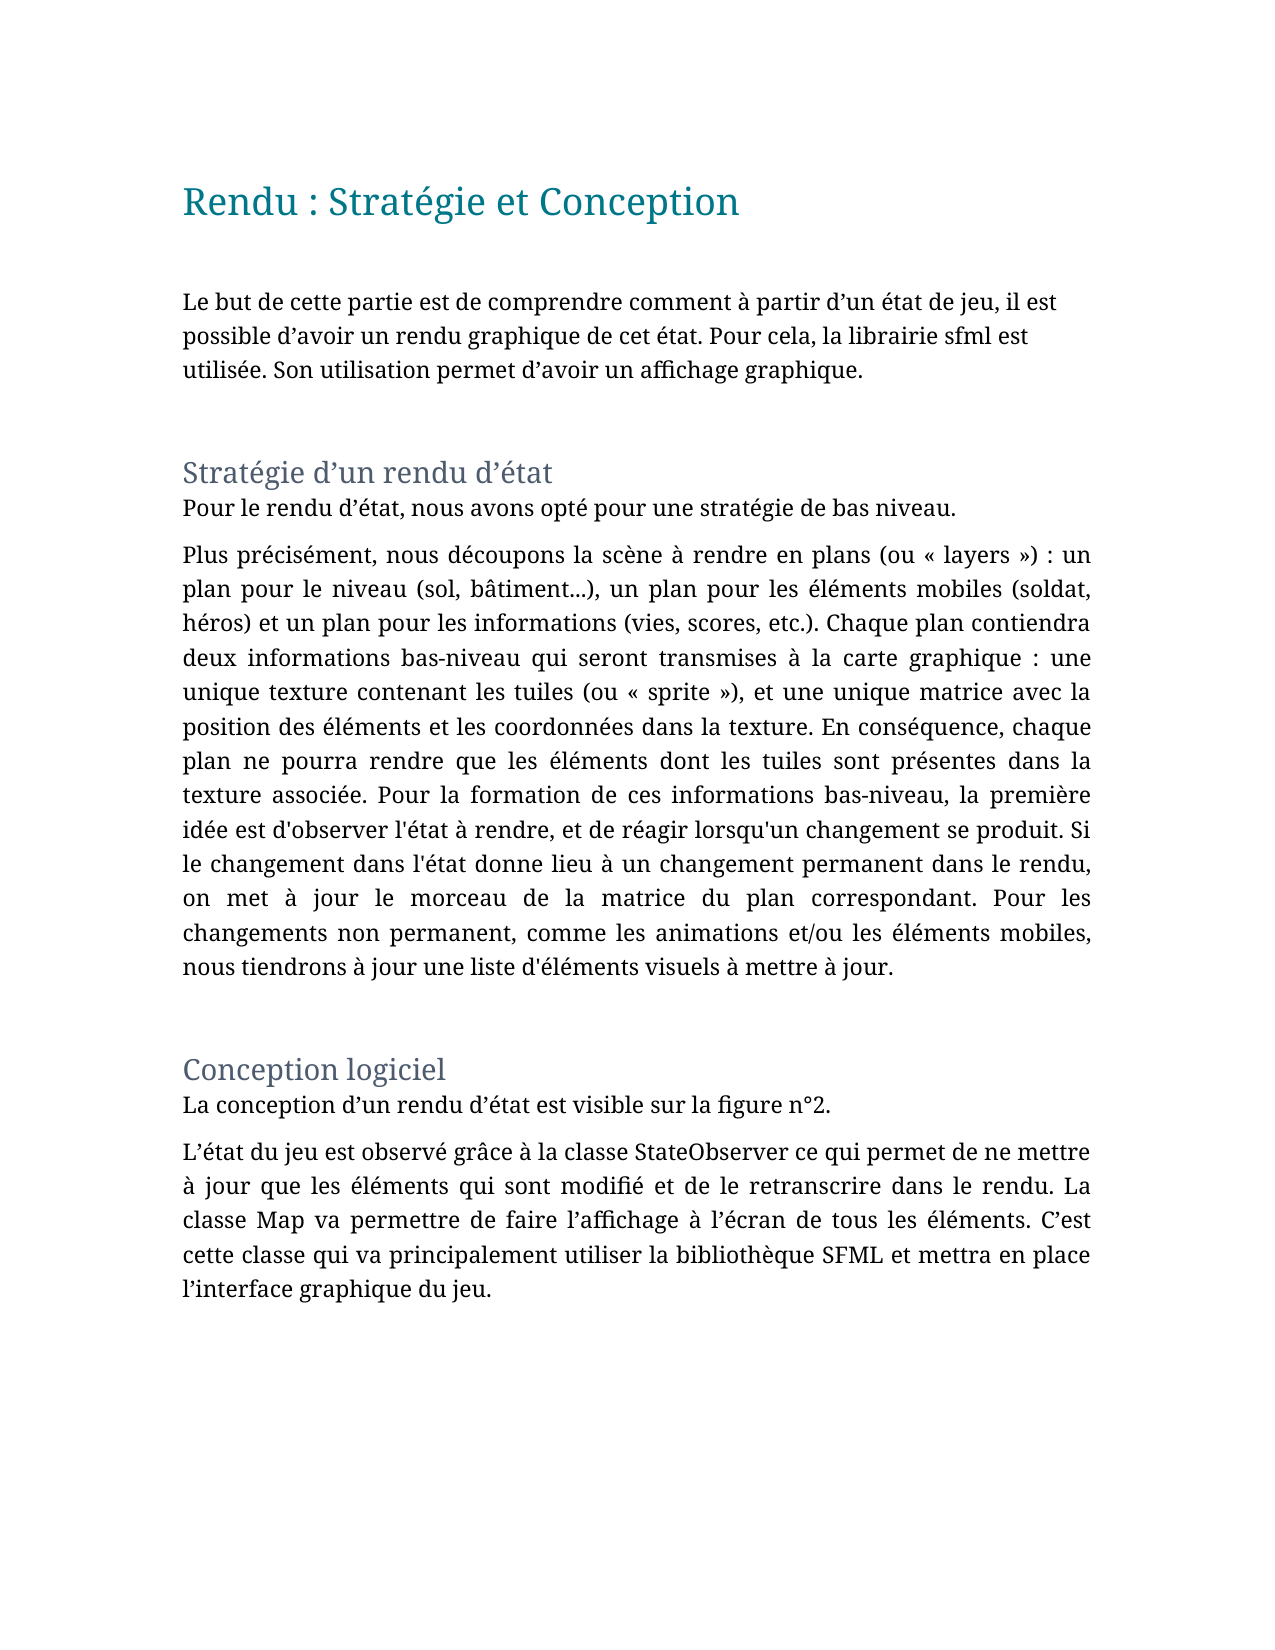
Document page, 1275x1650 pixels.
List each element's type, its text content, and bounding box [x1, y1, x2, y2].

text Plus précisément, nous découpons la scène à rendre en plans (ou « layers ») : un plan pour le niveau (sol, bâtiment...), un plan pour les éléments mobiles (soldat, héros) et un plan pour les informations (vies, scores, etc.). Chaque plan contiendra deux informations bas-niveau qui seront transmises à la carte graphique : une unique texture contenant les tuiles (ou « sprite »), et une unique matrice avec la position des éléments et les coordonnées dans la texture. En conséquence, chaque plan ne pourra rendre que les éléments dont les tuiles sont présentes dans la texture associée. Pour la formation de ces informations bas-niveau, la première idée est d'observer l'état à rendre, et de réagir lorsqu'un changement se produit. Si le changement dans l'état donne lieu à un changement permanent dans le rendu, on met à jour le morceau de la matrice du plan correspondant. Pour les changements non permanent, comme les animations et/ou les éléments mobiles, nous tiendrons à jour une liste d'éléments visuels à mettre à jour. [182, 539, 1093, 982]
text Pour le rendu d’état, nous avons opté pour une stratégie de bas niveau. [182, 492, 1093, 523]
text La conception d’un rendu d’état est visible sur la figure n°2. [182, 1089, 1093, 1120]
text Le but de cette partie est de comprendre comment à partir d’un état de jeu, il est possible d’avoir un rendu graphique de cet état. Pour cela, la librairie sfml est utilisée. Son utilisation permet d’avoir un affichage graphique. [182, 285, 1093, 385]
text L’état du jeu est observé grâce à la classe StateObserver ce qui permet de ne mettre à jour que les éléments qui sont modifié et de le retranscrire dans le rendu. La classe Map va permettre de faire l’affichage à l’écran de tous les éléments. C’est cette classe qui va principalement utiliser la bibliothèque SFML et mettra en place l’interface graphique du jeu. [182, 1136, 1093, 1304]
subtitle Stratégie d’un rendu d’état [182, 452, 1093, 492]
subtitle Rendu : Stratégie et Conception [182, 175, 1093, 226]
subtitle Conception logiciel [182, 1049, 1093, 1089]
